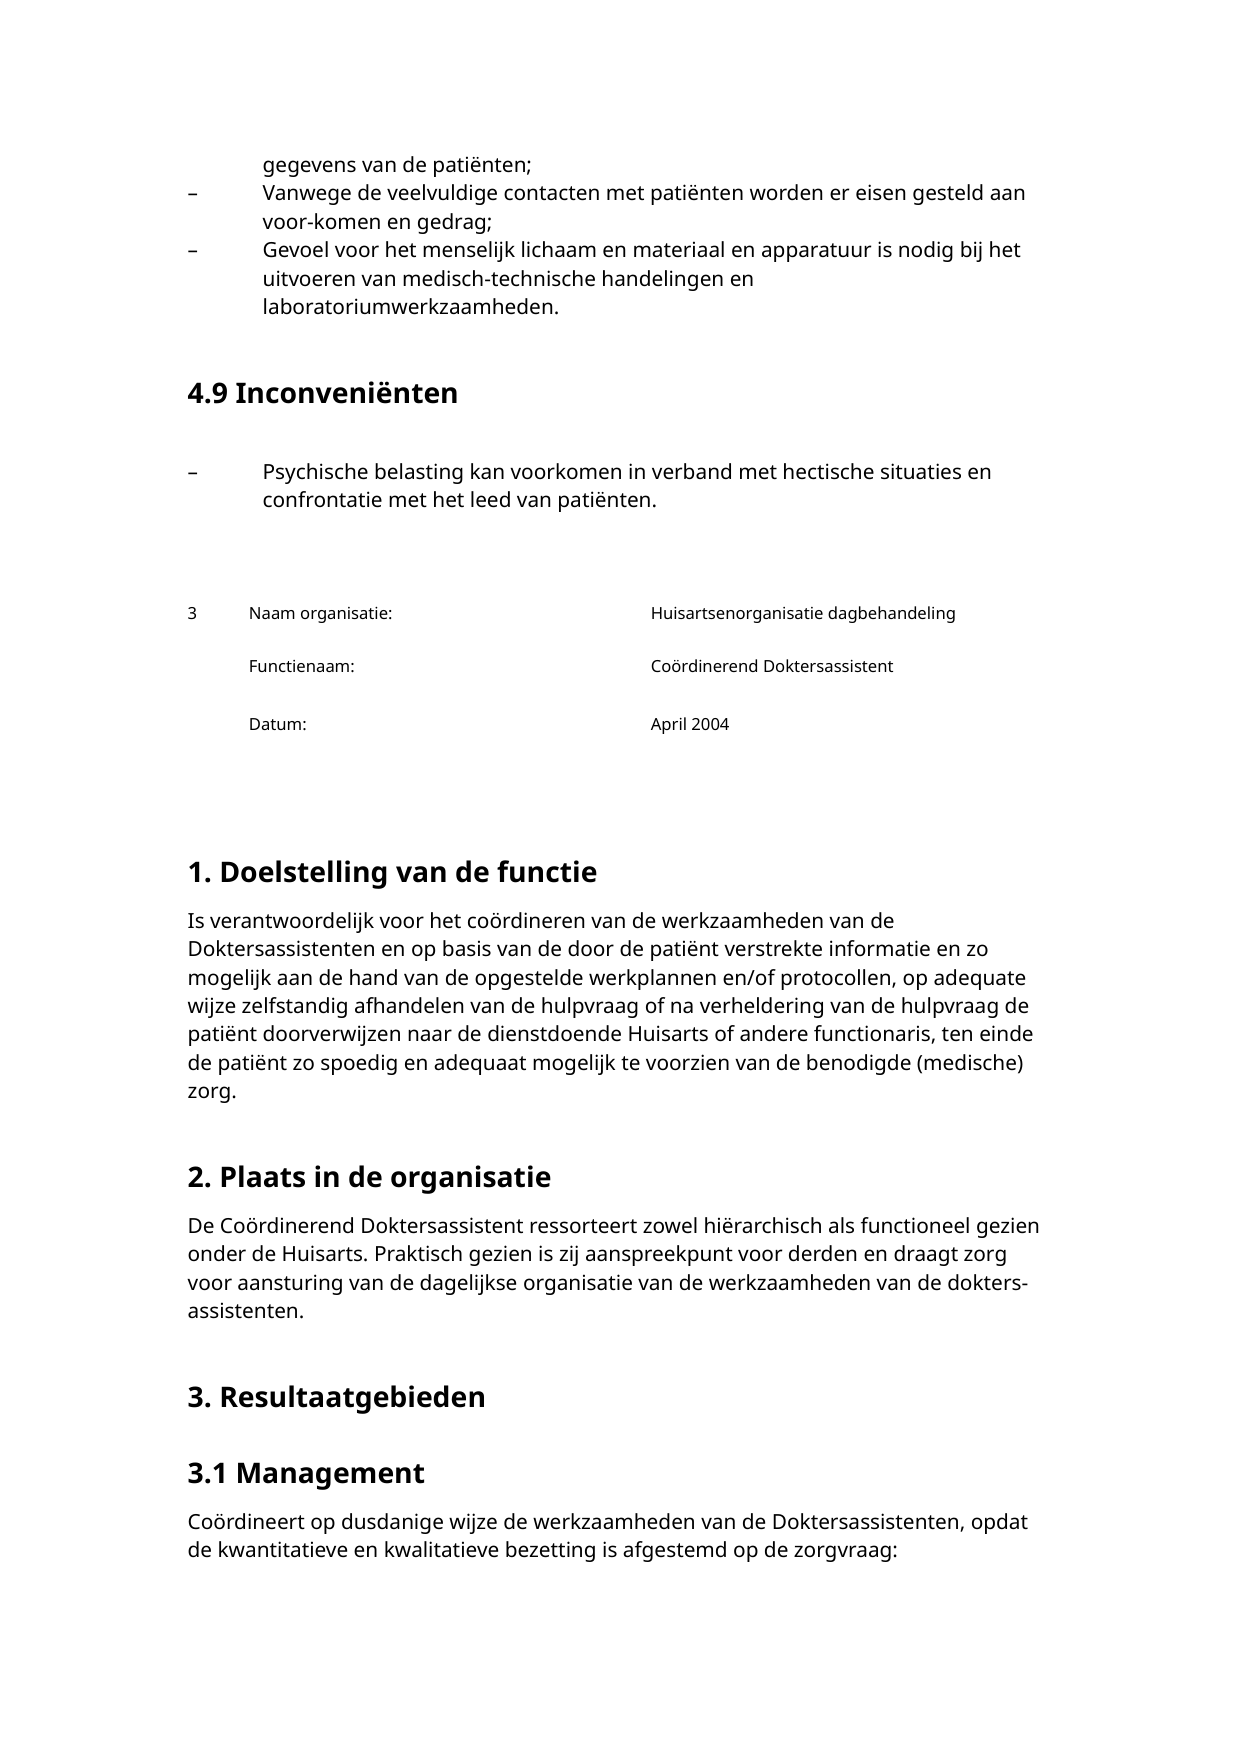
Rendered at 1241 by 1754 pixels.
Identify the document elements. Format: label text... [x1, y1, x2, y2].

subtitle 3.1 Management [187, 1453, 1053, 1492]
list Psychische belasting kan voorkomen in verband met hectische situaties en confrontatie met het leed van patiënten. [187, 457, 1053, 514]
table_header Huisartsenorganisatie dagbehandeling [651, 602, 1053, 654]
table_cell Datum: [249, 713, 651, 771]
text Coördineert op dusdanige wijze de werkzaamheden van de Doktersassistenten, opdat de kwantitatieve en kwalitatieve bezetting is afgestemd op de zorgvraag: [187, 1507, 1053, 1564]
table_cell April 2004 [651, 713, 1053, 771]
subtitle 2. Plaats in de organisatie [187, 1157, 1053, 1196]
text De Coördinerend Doktersassistent ressorteert zowel hiërarchisch als functioneel gezien onder de Huisarts. Praktisch gezien is zij aanspreekpunt voor derden en draagt zorg voor aansturing van de dagelijkse organisatie van de werkzaamheden van de dokters-assistenten. [187, 1211, 1053, 1325]
table_cell [188, 654, 249, 713]
table_header 3 [188, 602, 249, 654]
subtitle 4.9 Inconveniënten [187, 373, 1053, 412]
table_header Naam organisatie: [249, 602, 651, 654]
subtitle 3. Resultaatgebieden [187, 1377, 1053, 1416]
list gegevens van de patiënten; [187, 150, 1053, 178]
subtitle 1. Doelstelling van de functie [187, 852, 1053, 891]
table_cell [188, 713, 249, 771]
list Gevoel voor het menselijk lichaam en materiaal en apparatuur is nodig bij het uitvoeren van medisch-technische handelingen en laboratoriumwerkzaamheden. [187, 235, 1053, 321]
text Is verantwoordelijk voor het coördineren van de werkzaamheden van de Doktersassistenten en op basis van de door de patiënt verstrekte informatie en zo mogelijk aan de hand van de opgestelde werkplannen en/of protocollen, op adequate wijze zelfstandig afhandelen van de hulpvraag of na verheldering van de hulpvraag de patiënt doorverwijzen naar de dienstdoende Huisarts of andere functionaris, ten einde de patiënt zo spoedig en adequaat mogelijk te voorzien van de benodigde (medische) zorg. [187, 906, 1053, 1105]
table_cell Functienaam: [249, 654, 651, 713]
list Vanwege de veelvuldige contacten met patiënten worden er eisen gesteld aan voor-komen en gedrag; [187, 178, 1053, 235]
table_cell Coördinerend Doktersassistent [651, 654, 1053, 713]
